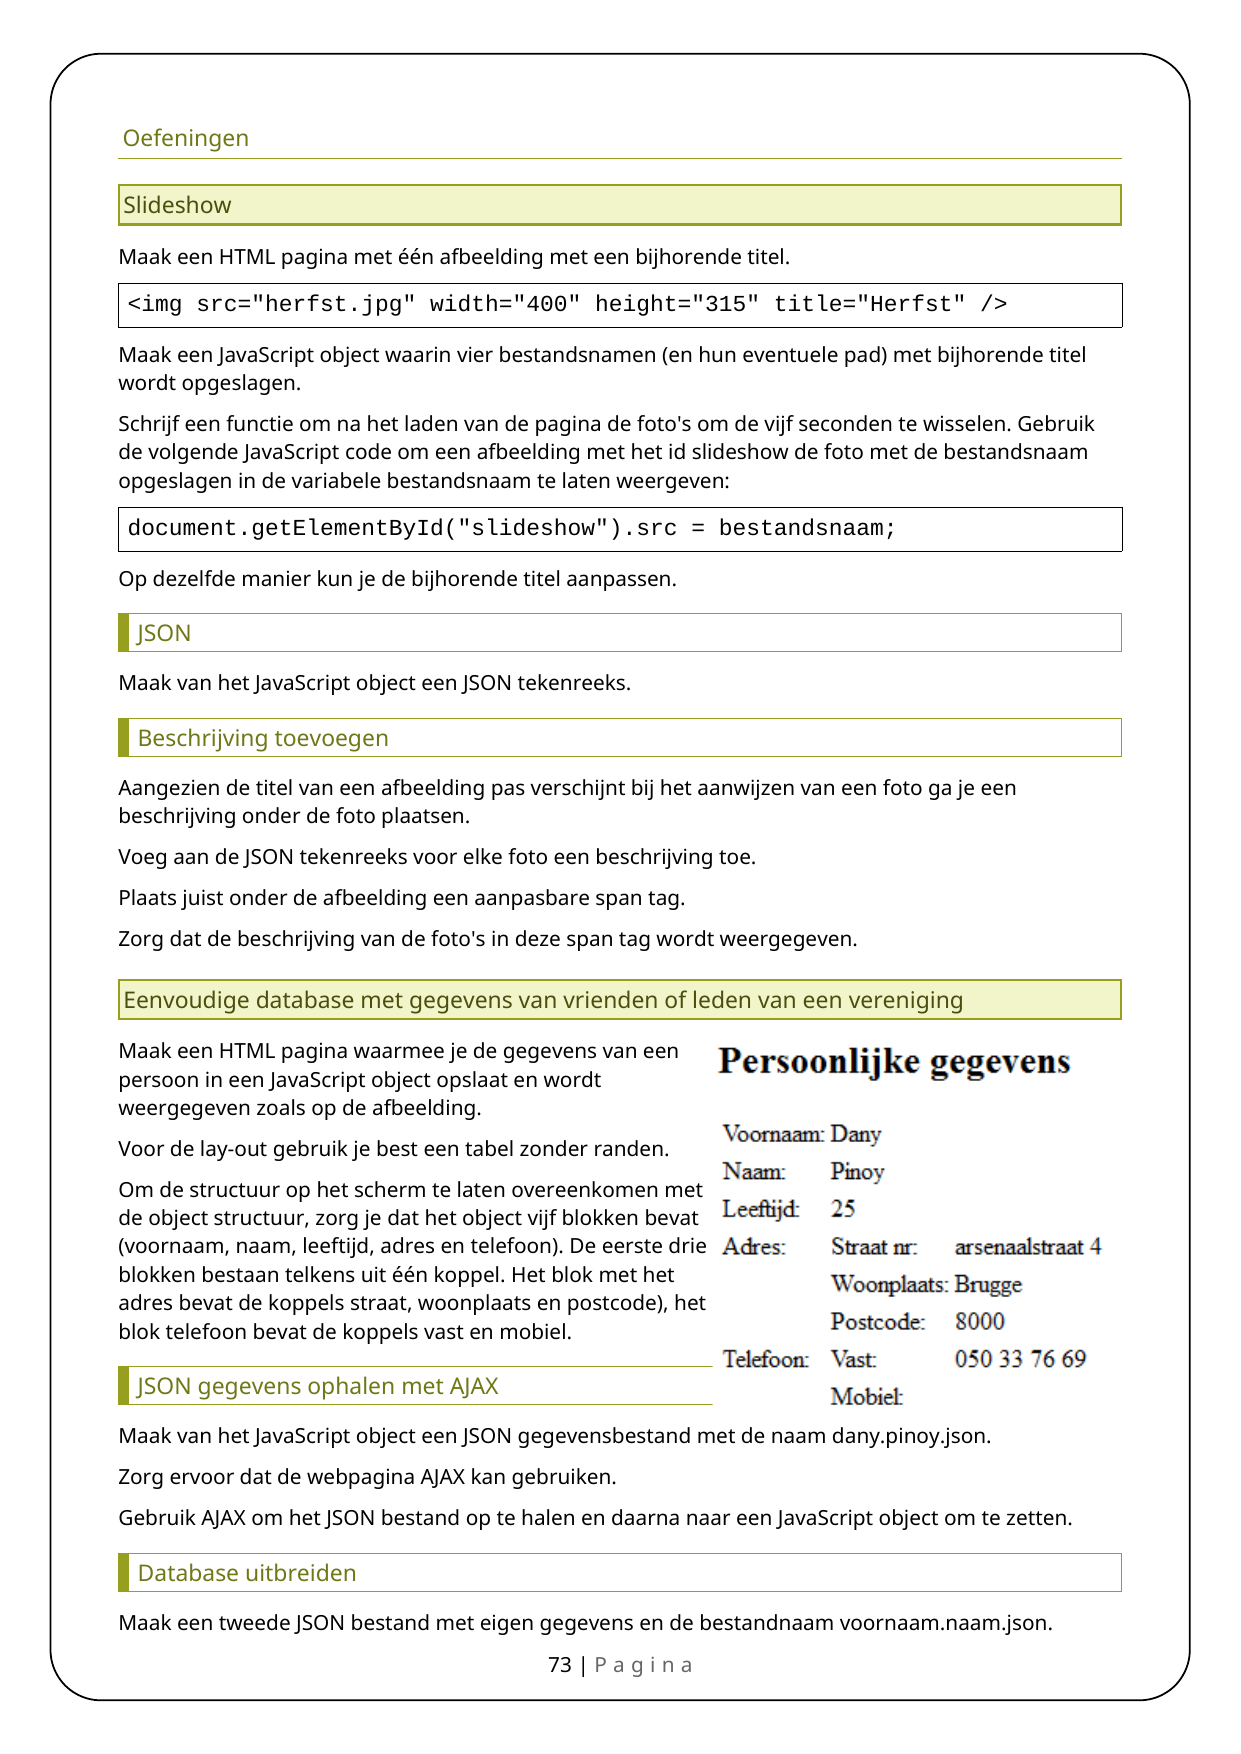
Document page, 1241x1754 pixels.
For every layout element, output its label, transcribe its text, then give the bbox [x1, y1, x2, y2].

text Schrijf een functie om na het laden van de pagina de foto's om de vijf seconden te wisselen. Gebruik de volgende JavaScript code om een afbeelding met het id slideshow de foto met de bestandsnaam opgeslagen in de variabele bestandsnaam te laten weergeven: [118, 409, 1122, 494]
text Zorg ervoor dat de webpagina AJAX kan gebruiken. [118, 1462, 1122, 1491]
text Voor de lay-out gebruik je best een tabel zonder randen. [118, 1134, 712, 1162]
subtitle JSON [129, 614, 1121, 651]
text Aangezien de titel van een afbeelding pas verschijnt bij het aanwijzen van een foto ga je een beschrijving onder de foto plaatsen. [118, 773, 1122, 830]
subtitle Oefeningen [118, 118, 1122, 158]
subtitle Beschrijving toevoegen [129, 719, 1121, 756]
subtitle Database uitbreiden [129, 1554, 1121, 1591]
text Op dezelfde manier kun je de bijhorende titel aanpassen. [118, 564, 1122, 592]
picture [712, 1034, 1123, 1416]
text <img src="herfst.jpg" width="400" height="315" title="Herfst" /> [119, 284, 1122, 327]
text Gebruik AJAX om het JSON bestand op te halen en daarna naar een JavaScript object om te zetten. [118, 1503, 1122, 1532]
text Maak een HTML pagina met één afbeelding met een bijhorende titel. [118, 242, 1122, 270]
text Maak van het JavaScript object een JSON gegevensbestand met de naam dany.pinoy.json. [118, 1422, 1122, 1450]
subtitle JSON gegevens ophalen met AJAX [129, 1367, 712, 1404]
subtitle Eenvoudige database met gegevens van vrienden of leden van een vereniging [120, 981, 1120, 1018]
text document.getElementById("slideshow").src = bestandsnaam; [119, 508, 1122, 551]
text Maak een JavaScript object waarin vier bestandsnamen (en hun eventuele pad) met bijhorende titel wordt opgeslagen. [118, 340, 1122, 397]
text Maak een HTML pagina waarmee je de gegevens van een persoon in een JavaScript object opslaat en wordt weergegeven zoals op de afbeelding. [118, 1036, 712, 1122]
text Plaats juist onder de afbeelding een aanpasbare span tag. [118, 883, 1122, 911]
text Voeg aan de JSON tekenreeks voor elke foto een beschrijving toe. [118, 842, 1122, 871]
text Om de structuur op het scherm te laten overeenkomen met de object structuur, zorg je dat het object vijf blokken bevat (voornaam, naam, leeftijd, adres en telefoon). De eerste drie blokken bestaan telkens uit één koppel. Het blok met het adres bevat de koppels straat, woonplaats en postcode), het blok telefoon bevat de koppels vast en mobiel. [118, 1175, 712, 1345]
text Maak van het JavaScript object een JSON tekenreeks. [118, 668, 1122, 697]
subtitle Slideshow [120, 186, 1120, 223]
text Zorg dat de beschrijving van de foto's in deze span tag wordt weergegeven. [118, 924, 1122, 952]
text Maak een tweede JSON bestand met eigen gegevens en de bestandnaam voornaam.naam.json. [118, 1608, 1122, 1636]
